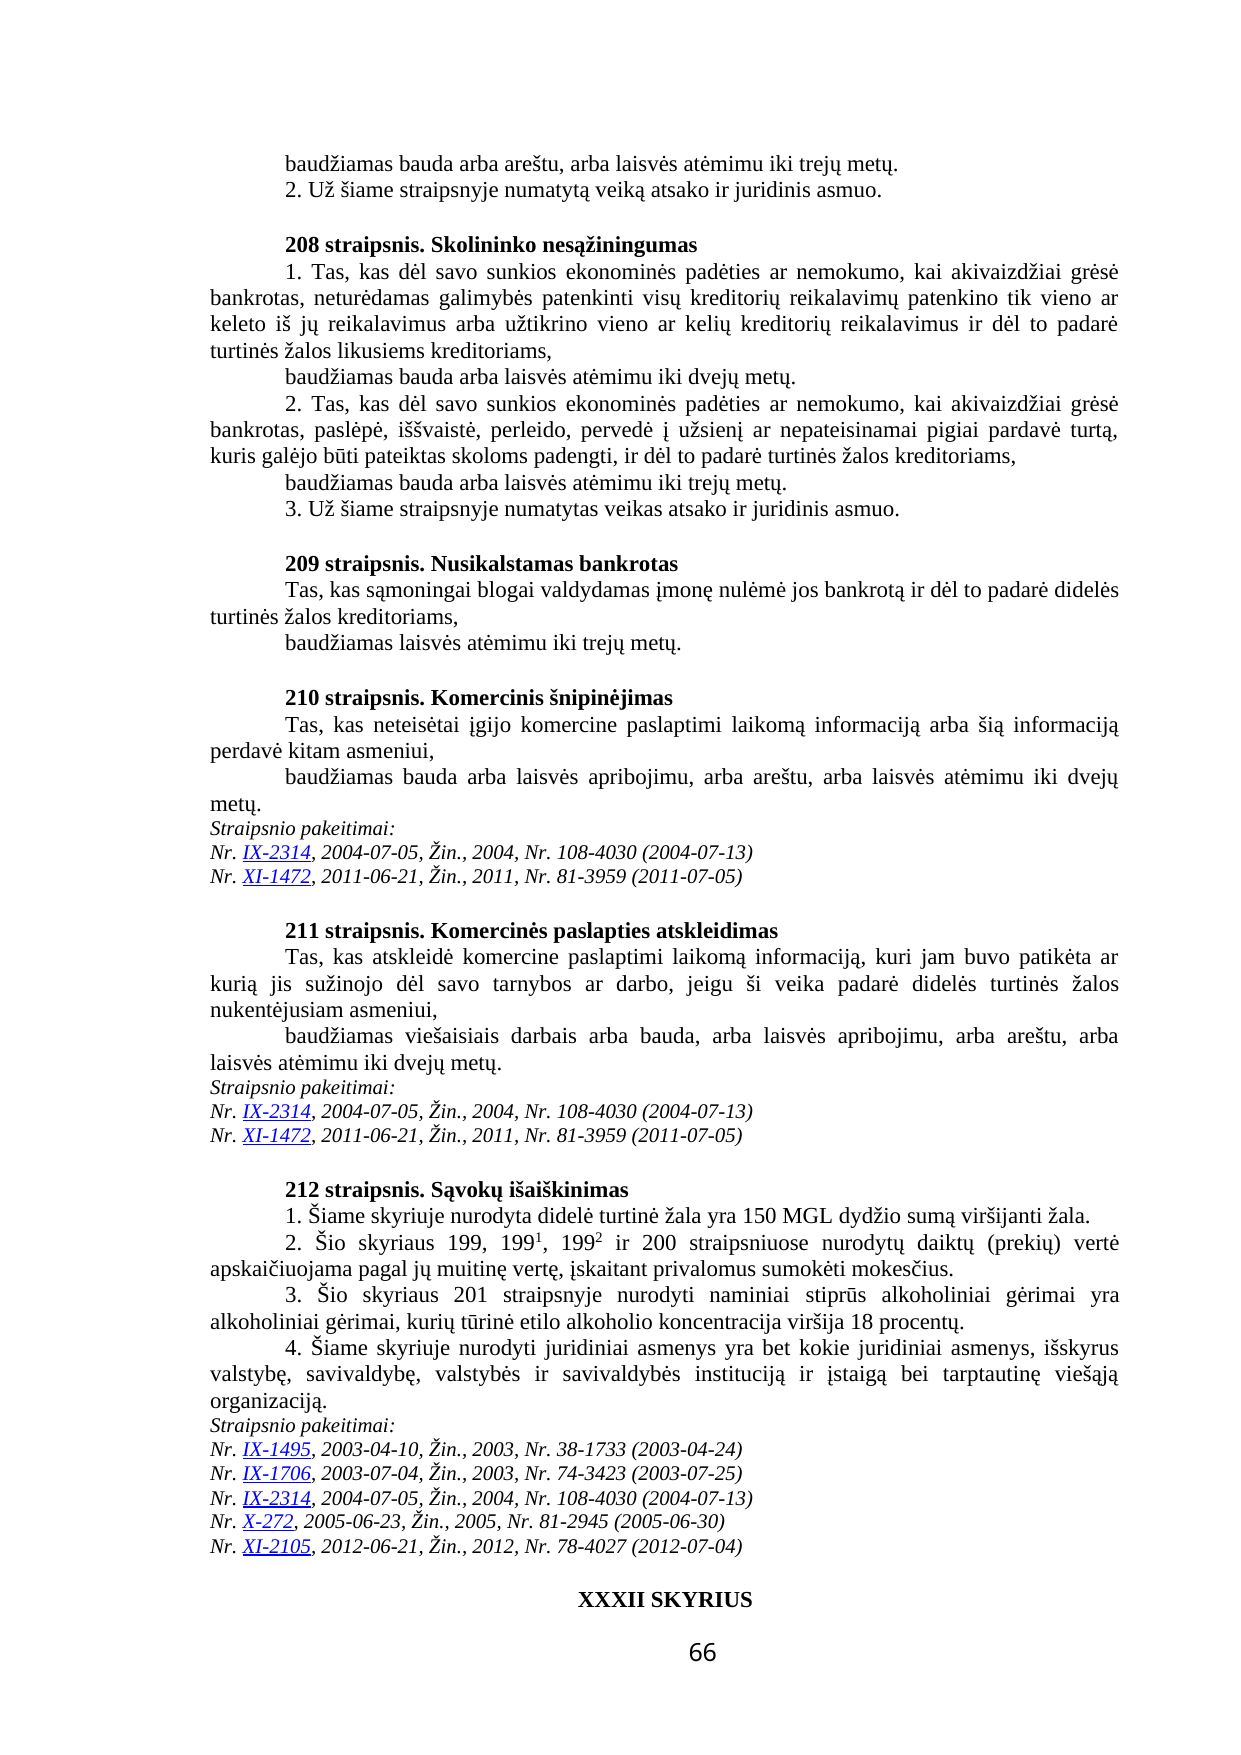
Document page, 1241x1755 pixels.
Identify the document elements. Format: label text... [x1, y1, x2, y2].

text 210 straipsnis. Komercinis šnipinėjimas [210, 684, 1120, 711]
text baudžiamas bauda arba laisvės atėmimu iki trejų metų. [210, 469, 1120, 495]
text 3. Šio skyriaus 201 straipsnyje nurodyti naminiai stiprūs alkoholiniai gėrimai yra alkoholiniai gėrimai, kurių tūrinė etilo alkoholio koncentracija viršija 18 procentų. [210, 1281, 1120, 1334]
text Tas, kas neteisėtai įgijo komercine paslaptimi laikomą informaciją arba šią informaciją perdavė kitam asmeniui, [210, 711, 1120, 763]
text Nr. IX-2314, 2004-07-05, Žin., 2004, Nr. 108-4030 (2004-07-13) [210, 1485, 1120, 1509]
text 4. Šiame skyriuje nurodyti juridiniai asmenys yra bet kokie juridiniai asmenys, išskyrus valstybę, savivaldybę, valstybės ir savivaldybės instituciją ir įstaigą bei tarptautinę viešąją organizaciją. [210, 1334, 1120, 1413]
text Nr. IX-1495, 2003-04-10, Žin., 2003, Nr. 38-1733 (2003-04-24) [210, 1437, 1120, 1461]
text 1. Šiame skyriuje nurodyta didelė turtinė žala yra 150 MGL dydžio sumą viršijanti žala. [210, 1202, 1120, 1229]
text Tas, kas atskleidė komercine paslaptimi laikomą informaciją, kuri jam buvo patikėta ar kurią jis sužinojo dėl savo tarnybos ar darbo, jeigu ši veika padarė didelės turtinės žalos nukentėjusiam asmeniui, [210, 943, 1120, 1022]
text Nr. X-272, 2005-06-23, Žin., 2005, Nr. 81-2945 (2005-06-30) [210, 1509, 1120, 1533]
text Straipsnio pakeitimai: [210, 816, 1120, 840]
text 1. Tas, kas dėl savo sunkios ekonominės padėties ar nemokumo, kai akivaizdžiai grėsė bankrotas, neturėdamas galimybės patenkinti visų kreditorių reikalavimų patenkino tik vieno ar keleto iš jų reikalavimus arba užtikrino vieno ar kelių kreditorių reikalavimus ir dėl to padarė turtinės žalos likusiems kreditoriams, [210, 258, 1120, 363]
text Nr. IX-2314, 2004-07-05, Žin., 2004, Nr. 108-4030 (2004-07-13) [210, 840, 1120, 864]
text Nr. XI-2105, 2012-06-21, Žin., 2012, Nr. 78-4027 (2012-07-04) [210, 1533, 1120, 1558]
text 209 straipsnis. Nusikalstamas bankrotas [210, 550, 1120, 576]
text 208 straipsnis. Skolininko nesąžiningumas [210, 231, 1120, 258]
text 2. Tas, kas dėl savo sunkios ekonominės padėties ar nemokumo, kai akivaizdžiai grėsė bankrotas, paslėpė, iššvaistė, perleido, pervedė į užsienį ar nepateisinamai pigiai pardavė turtą, kuris galėjo būti pateiktas skoloms padengti, ir dėl to padarė turtinės žalos kreditoriams, [210, 389, 1120, 469]
text baudžiamas viešaisiais darbais arba bauda, arba laisvės apribojimu, arba areštu, arba laisvės atėmimu iki dvejų metų. [210, 1022, 1120, 1075]
text baudžiamas laisvės atėmimu iki trejų metų. [210, 629, 1120, 656]
text XXXII SKYRIUS [210, 1586, 1120, 1613]
text Nr. XI-1472, 2011-06-21, Žin., 2011, Nr. 81-3959 (2011-07-05) [210, 864, 1120, 888]
text Nr. XI-1472, 2011-06-21, Žin., 2011, Nr. 81-3959 (2011-07-05) [210, 1123, 1120, 1147]
text Tas, kas sąmoningai blogai valdydamas įmonę nulėmė jos bankrotą ir dėl to padarė didelės turtinės žalos kreditoriams, [210, 576, 1120, 629]
text 211 straipsnis. Komercinės paslapties atskleidimas [210, 917, 1120, 943]
text baudžiamas bauda arba laisvės apribojimu, arba areštu, arba laisvės atėmimu iki dvejų metų. [210, 763, 1120, 816]
text Nr. IX-2314, 2004-07-05, Žin., 2004, Nr. 108-4030 (2004-07-13) [210, 1099, 1120, 1123]
text 3. Už šiame straipsnyje numatytas veikas atsako ir juridinis asmuo. [210, 495, 1120, 521]
text Straipsnio pakeitimai: [210, 1413, 1120, 1437]
text 2. Už šiame straipsnyje numatytą veiką atsako ir juridinis asmuo. [210, 176, 1120, 203]
text baudžiamas bauda arba laisvės atėmimu iki dvejų metų. [210, 363, 1120, 389]
text Nr. IX-1706, 2003-07-04, Žin., 2003, Nr. 74-3423 (2003-07-25) [210, 1461, 1120, 1485]
text Straipsnio pakeitimai: [210, 1075, 1120, 1099]
text 212 straipsnis. Sąvokų išaiškinimas [210, 1176, 1120, 1202]
text baudžiamas bauda arba areštu, arba laisvės atėmimu iki trejų metų. [210, 150, 1120, 176]
text 2. Šio skyriaus 199, 1991, 1992 ir 200 straipsniuose nurodytų daiktų (prekių) vertė apskaičiuojama pagal jų muitinę vertę, įskaitant privalomus sumokėti mokesčius. [210, 1229, 1120, 1281]
